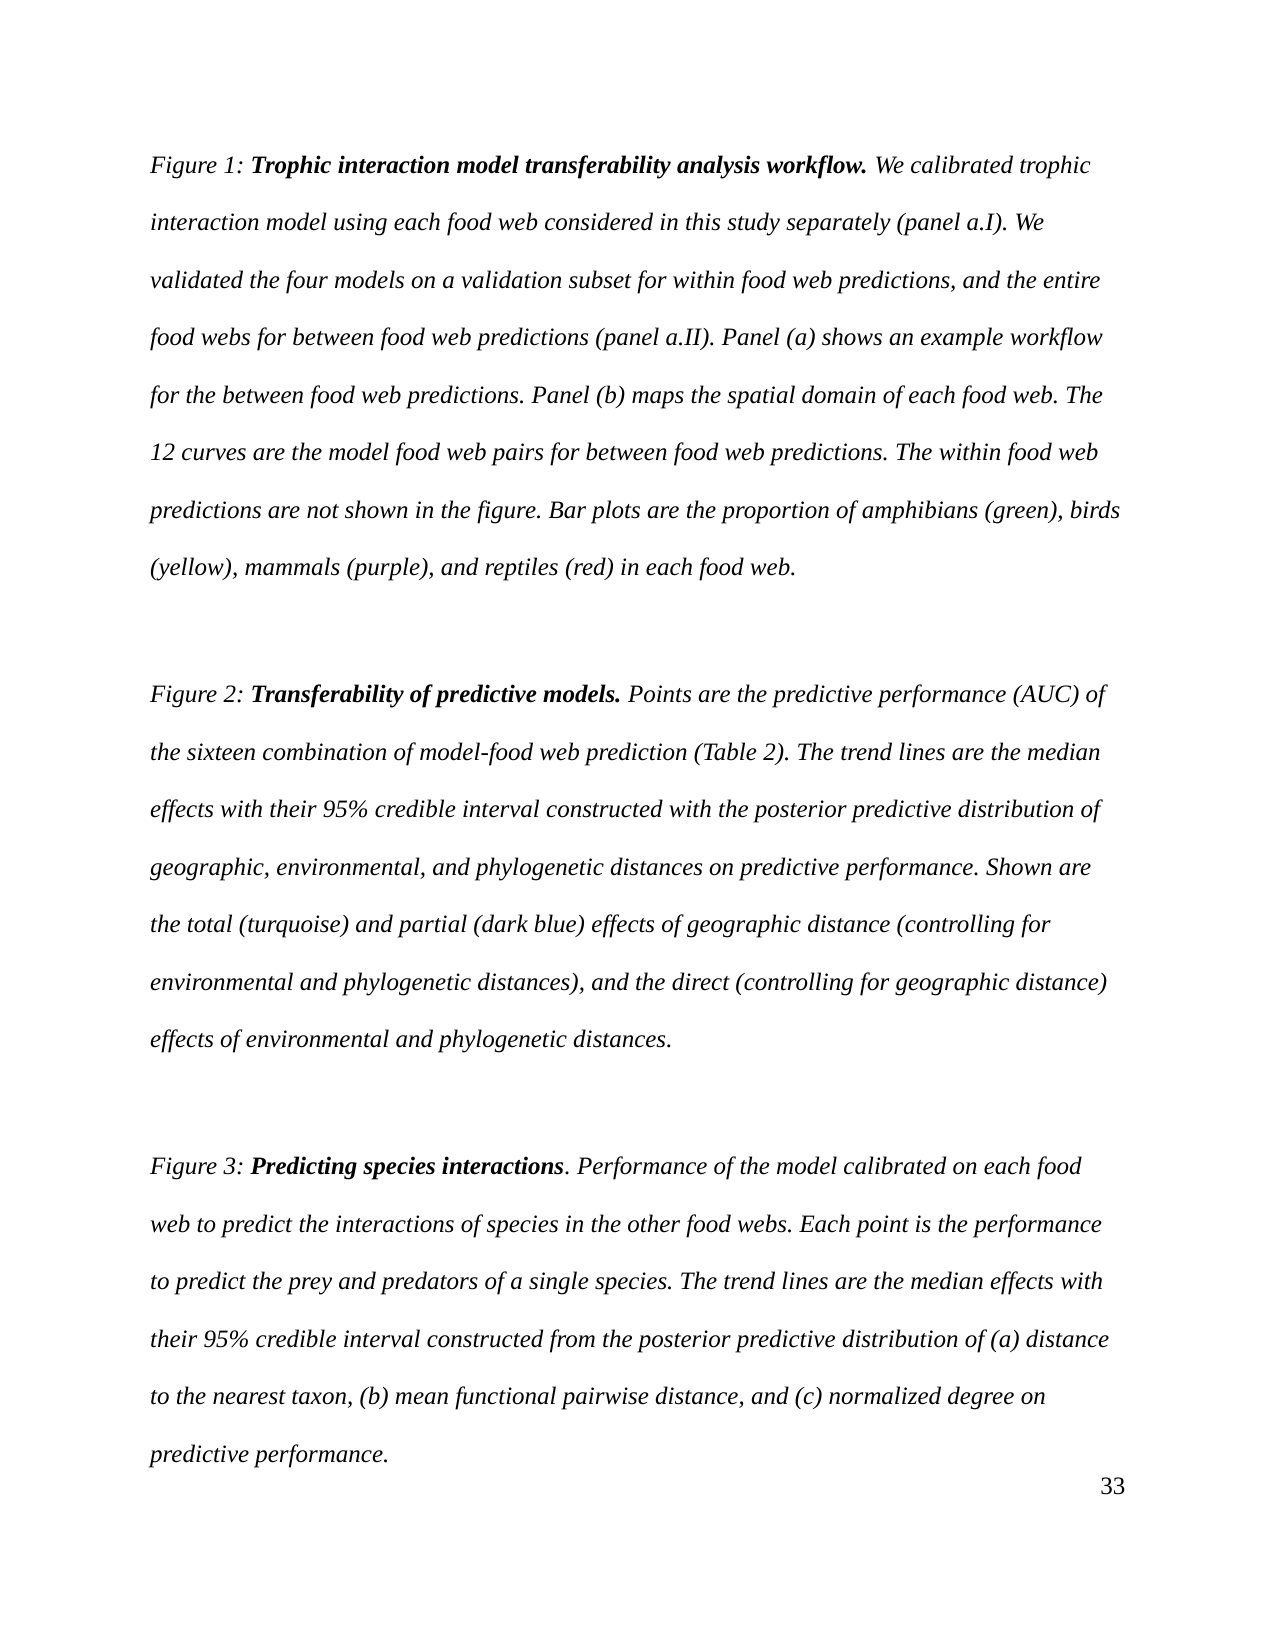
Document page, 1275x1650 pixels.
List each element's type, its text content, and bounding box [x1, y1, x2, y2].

text Figure 1: Trophic interaction model transferability analysis workflow. We calibrated trophic interaction model using each food web considered in this study separately (panel a.I). We validated the four models on a validation subset for within food web predictions, and the entire food webs for between food web predictions (panel a.II). Panel (a) shows an example workflow for the between food web predictions. Panel (b) maps the spatial domain of each food web. The 12 curves are the model food web pairs for between food web predictions. The within food web predictions are not shown in the figure. Bar plots are the proportion of amphibians (green), birds (yellow), mammals (purple), and reptiles (red) in each food web. [150, 150, 1125, 581]
text Figure 2: Transferability of predictive models. Points are the predictive performance (AUC) of the sixteen combination of model-food web prediction (Table 2). The trend lines are the median effects with their 95% credible interval constructed with the posterior predictive distribution of geographic, environmental, and phylogenetic distances on predictive performance. Shown are the total (turquoise) and partial (dark blue) effects of geographic distance (controlling for environmental and phylogenetic distances), and the direct (controlling for geographic distance) effects of environmental and phylogenetic distances. [150, 679, 1125, 1053]
text Figure 3: Predicting species interactions. Performance of the model calibrated on each food web to predict the interactions of species in the other food webs. Each point is the performance to predict the prey and predators of a single species. The trend lines are the median effects with their 95% credible interval constructed from the posterior predictive distribution of (a) distance to the nearest taxon, (b) mean functional pairwise distance, and (c) normalized degree on predictive performance. [150, 1151, 1125, 1467]
